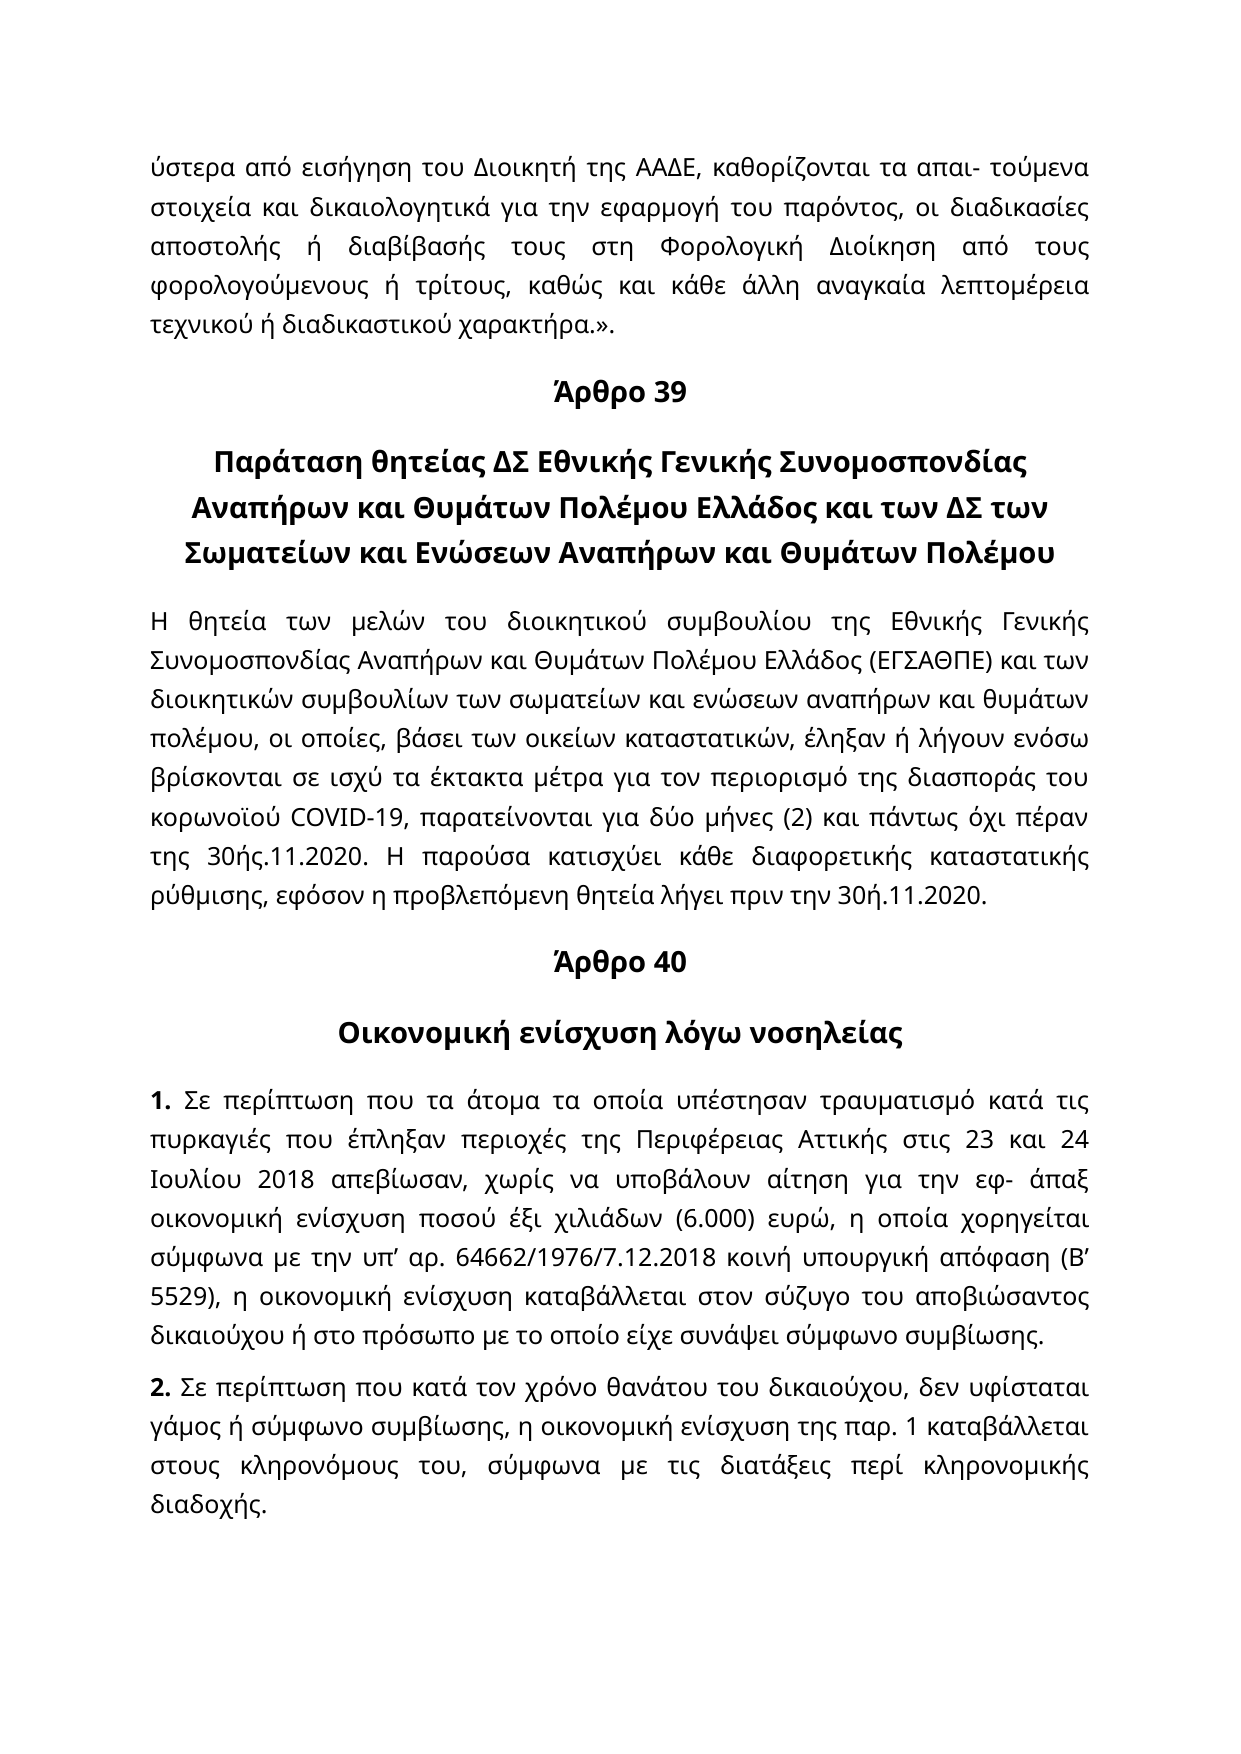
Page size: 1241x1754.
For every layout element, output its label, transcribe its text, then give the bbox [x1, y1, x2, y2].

subtitle Οικονομική ενίσχυση λόγω νοσηλείας [150, 1012, 1090, 1052]
subtitle Παράταση θητείας ΔΣ Εθνικής Γενικής Συνομοσπονδίας Αναπήρων και Θυμάτων Πολέμου Ελλάδος και των ΔΣ των Σωματείων και Ενώσεων Αναπήρων και Θυμάτων Πολέμου [150, 441, 1090, 572]
text 1. Σε περίπτωση που τα άτομα τα οποία υπέστησαν τραυματισμό κατά τις πυρκαγιές που έπληξαν περιοχές της Περιφέρειας Αττικής στις 23 και 24 Ιουλίου 2018 απεβίωσαν, χωρίς να υποβάλουν αίτηση για την εφ- άπαξ οικονομική ενίσχυση ποσού έξι χιλιάδων (6.000) ευρώ, η οποία χορηγείται σύμφωνα με την υπ’ αρ. 64662/1976/7.12.2018 κοινή υπουργική απόφαση (Β’ 5529), η οικονομική ενίσχυση καταβάλλεται στον σύζυγο του αποβιώσαντος δικαιούχου ή στο πρόσωπο με το οποίο είχε συνάψει σύμφωνο συμβίωσης. [150, 1083, 1090, 1352]
text ύστερα από εισήγηση του Διοικητή της ΑΑΔΕ, καθορίζονται τα απαι- τούμενα στοιχεία και δικαιολογητικά για την εφαρμογή του παρόντος, οι διαδικασίες αποστολής ή διαβίβασής τους στη Φορολογική Διοίκηση από τους φορολογούμενους ή τρίτους, καθώς και κάθε άλλη αναγκαία λεπτομέρεια τεχνικού ή διαδικαστικού χαρακτήρα.». [150, 150, 1090, 341]
text Η θητεία των μελών του διοικητικού συμβουλίου της Εθνικής Γενικής Συνομοσπονδίας Αναπήρων και Θυμάτων Πολέμου Ελλάδος (ΕΓΣΑΘΠΕ) και των διοικητικών συμβουλίων των σωματείων και ενώσεων αναπήρων και θυμάτων πολέμου, οι οποίες, βάσει των οικείων καταστατικών, έληξαν ή λήγουν ενόσω βρίσκονται σε ισχύ τα έκτακτα μέτρα για τον περιορισμό της διασποράς του κορωνοϊού COVID-19, παρατείνονται για δύο μήνες (2) και πάντως όχι πέραν της 30ής.11.2020. Η παρούσα κατισχύει κάθε διαφορετικής καταστατικής ρύθμισης, εφόσον η προβλεπόμενη θητεία λήγει πριν την 30ή.11.2020. [150, 603, 1090, 912]
subtitle Άρθρο 39 [150, 371, 1090, 411]
text 2. Σε περίπτωση που κατά τον χρόνο θανάτου του δικαιούχου, δεν υφίσταται γάμος ή σύμφωνο συμβίωσης, η οικονομική ενίσχυση της παρ. 1 καταβάλλεται στους κληρονόμους του, σύμφωνα με τις διατάξεις περί κληρονομικής διαδοχής. [150, 1369, 1090, 1521]
subtitle Άρθρο 40 [150, 942, 1090, 981]
